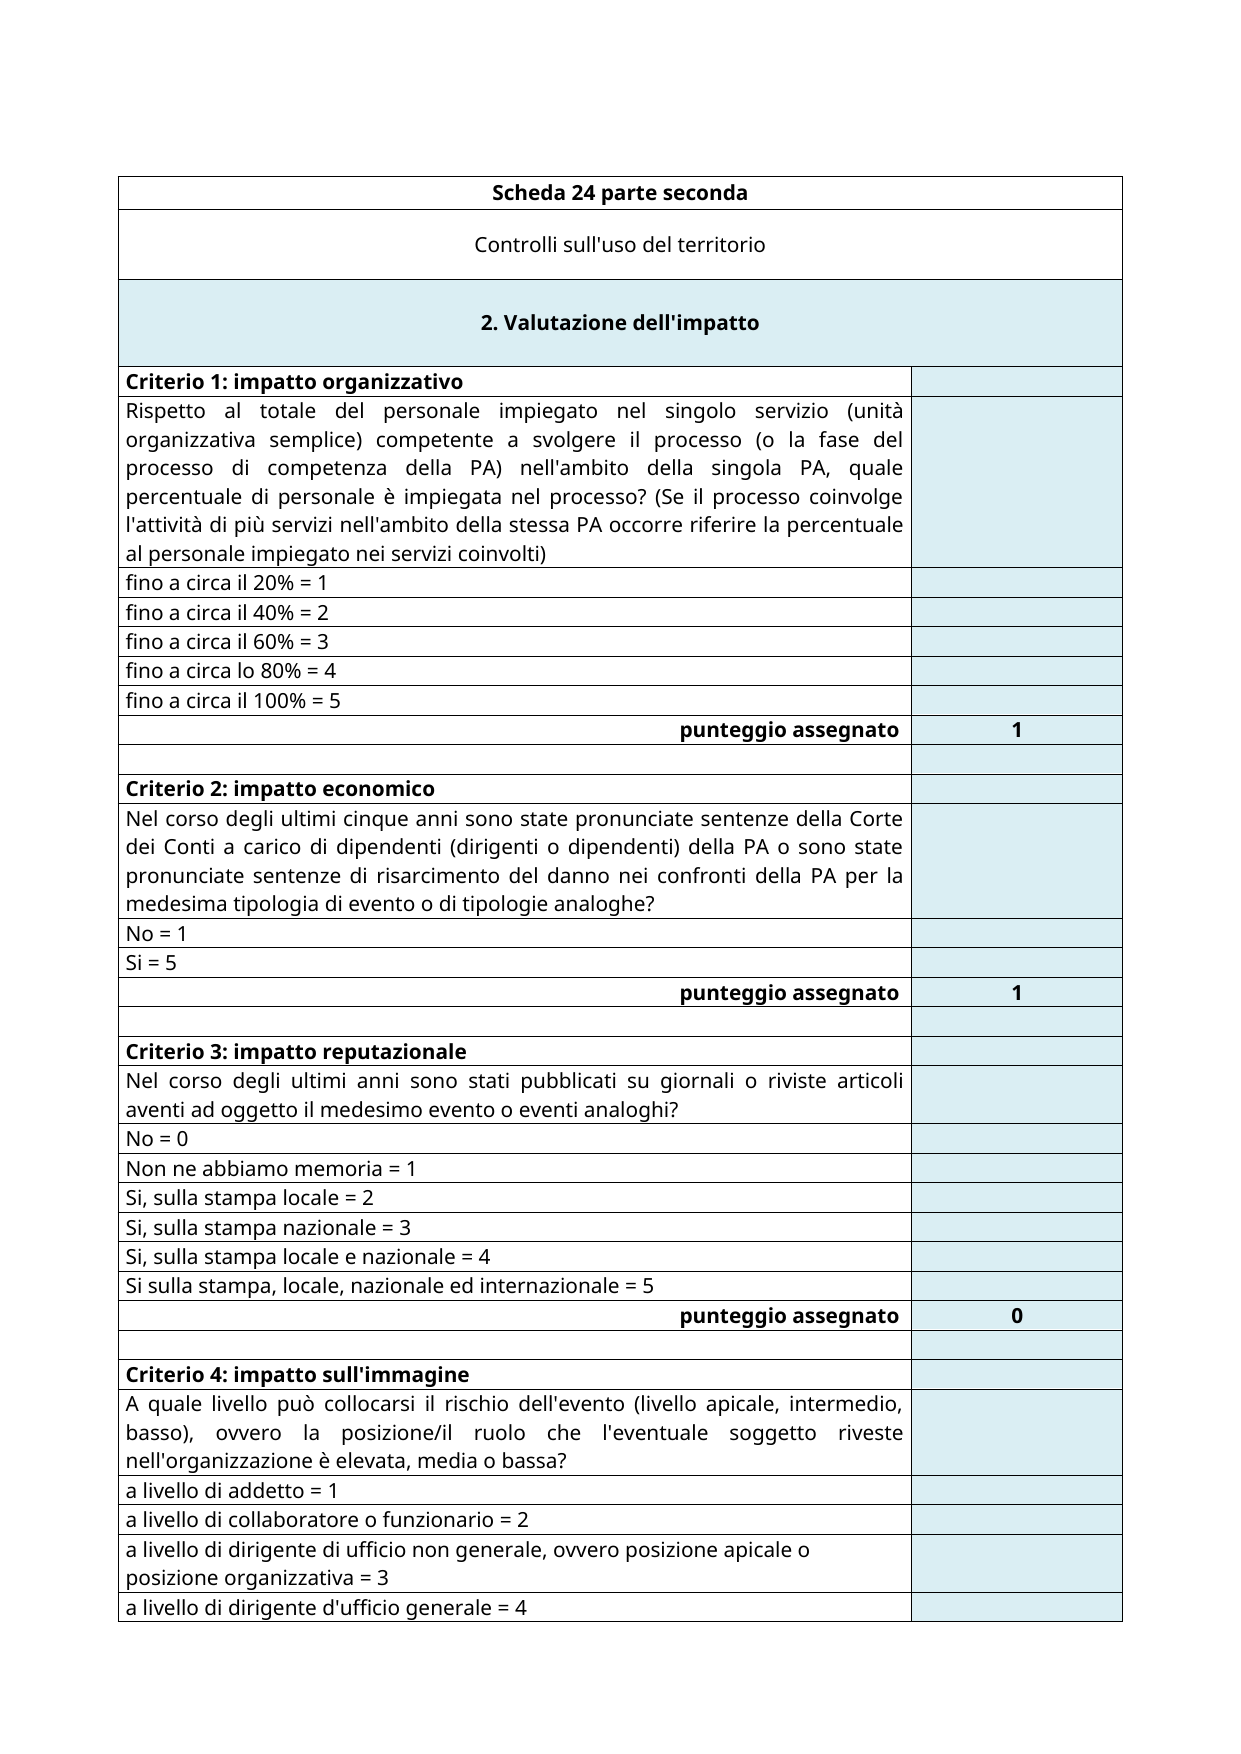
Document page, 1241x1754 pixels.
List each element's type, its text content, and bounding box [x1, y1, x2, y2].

table_cell No = 0 [119, 1124, 911, 1153]
table_cell Si, sulla stampa locale = 2 [119, 1183, 911, 1212]
table_cell Si, sulla stampa locale e nazionale = 4 [119, 1242, 911, 1271]
table_cell [912, 919, 1122, 947]
table_cell fino a circa lo 80% = 4 [119, 657, 911, 685]
table_cell [912, 948, 1122, 977]
table_cell [912, 1213, 1122, 1241]
table_cell [912, 1535, 1122, 1592]
table_cell [912, 1066, 1122, 1123]
table_cell fino a circa il 100% = 5 [119, 686, 911, 714]
table_cell 1 [912, 978, 1122, 1006]
table_cell punteggio assegnato [119, 978, 911, 1006]
table_cell [912, 1037, 1122, 1065]
table_cell Si sulla stampa, locale, nazionale ed internazionale = 5 [119, 1272, 911, 1300]
table_cell [912, 1242, 1122, 1271]
table_cell [912, 397, 1122, 567]
table_cell No = 1 [119, 919, 911, 947]
table_cell [912, 627, 1122, 656]
table_header Scheda 24 parte seconda [119, 177, 1122, 208]
table_cell [912, 775, 1122, 803]
table_cell [912, 1154, 1122, 1182]
table_cell Criterio 4: impatto sull'immagine [119, 1360, 911, 1388]
table_cell [912, 1183, 1122, 1212]
table_cell [912, 686, 1122, 714]
table_cell [912, 804, 1122, 918]
table_cell [912, 367, 1122, 396]
table_cell punteggio assegnato [119, 1301, 911, 1329]
table_cell [912, 1505, 1122, 1534]
table_cell a livello di collaboratore o funzionario = 2 [119, 1505, 911, 1534]
table_cell Non ne abbiamo memoria = 1 [119, 1154, 911, 1182]
table_cell Controlli sull'uso del territorio [119, 210, 1122, 278]
table_cell Criterio 3: impatto reputazionale [119, 1037, 911, 1065]
table_cell fino a circa il 40% = 2 [119, 598, 911, 626]
table_cell [912, 1124, 1122, 1153]
table_cell [912, 657, 1122, 685]
table_cell a livello di dirigente d'ufficio generale = 4 [119, 1593, 911, 1621]
table_cell [119, 745, 911, 773]
table_cell [912, 1476, 1122, 1504]
table_cell 0 [912, 1301, 1122, 1329]
table_cell fino a circa il 60% = 3 [119, 627, 911, 656]
table_cell [912, 568, 1122, 597]
table_cell Rispetto al totale del personale impiegato nel singolo servizio (unità organizzativa semplice) competente a svolgere il processo (o la fase del processo di competenza della PA) nell'ambito della singola PA, quale percentuale di personale è impiegata nel processo? (Se il processo coinvolge l'attività di più servizi nell'ambito della stessa PA occorre riferire la percentuale al personale impiegato nei servizi coinvolti) [119, 397, 911, 567]
table_cell [912, 1331, 1122, 1359]
table_cell [912, 1593, 1122, 1621]
table_cell [912, 1390, 1122, 1475]
table_cell A quale livello può collocarsi il rischio dell'evento (livello apicale, intermedio, basso), ovvero la posizione/il ruolo che l'eventuale soggetto riveste nell'organizzazione è elevata, media o bassa? [119, 1390, 911, 1475]
table_cell [912, 1360, 1122, 1388]
table_cell Si, sulla stampa nazionale = 3 [119, 1213, 911, 1241]
table_cell a livello di dirigente di ufficio non generale, ovvero posizione apicale o posizione organizzativa = 3 [119, 1535, 911, 1592]
table_cell Criterio 2: impatto economico [119, 775, 911, 803]
table_cell fino a circa il 20% = 1 [119, 568, 911, 597]
table_cell Nel corso degli ultimi cinque anni sono state pronunciate sentenze della Corte dei Conti a carico di dipendenti (dirigenti o dipendenti) della PA o sono state pronunciate sentenze di risarcimento del danno nei confronti della PA per la medesima tipologia di evento o di tipologie analoghe? [119, 804, 911, 918]
table_cell a livello di addetto = 1 [119, 1476, 911, 1504]
table_cell [119, 1331, 911, 1359]
table_cell Nel corso degli ultimi anni sono stati pubblicati su giornali o riviste articoli aventi ad oggetto il medesimo evento o eventi analoghi? [119, 1066, 911, 1123]
table_cell Criterio 1: impatto organizzativo [119, 367, 911, 396]
table_cell [912, 1272, 1122, 1300]
table_cell [912, 598, 1122, 626]
table_cell punteggio assegnato [119, 716, 911, 744]
table_cell [912, 745, 1122, 773]
table_cell 2. Valutazione dell'impatto [119, 280, 1122, 366]
table_cell [119, 1007, 911, 1036]
table_cell [912, 1007, 1122, 1036]
table_cell Si = 5 [119, 948, 911, 977]
table_cell 1 [912, 716, 1122, 744]
